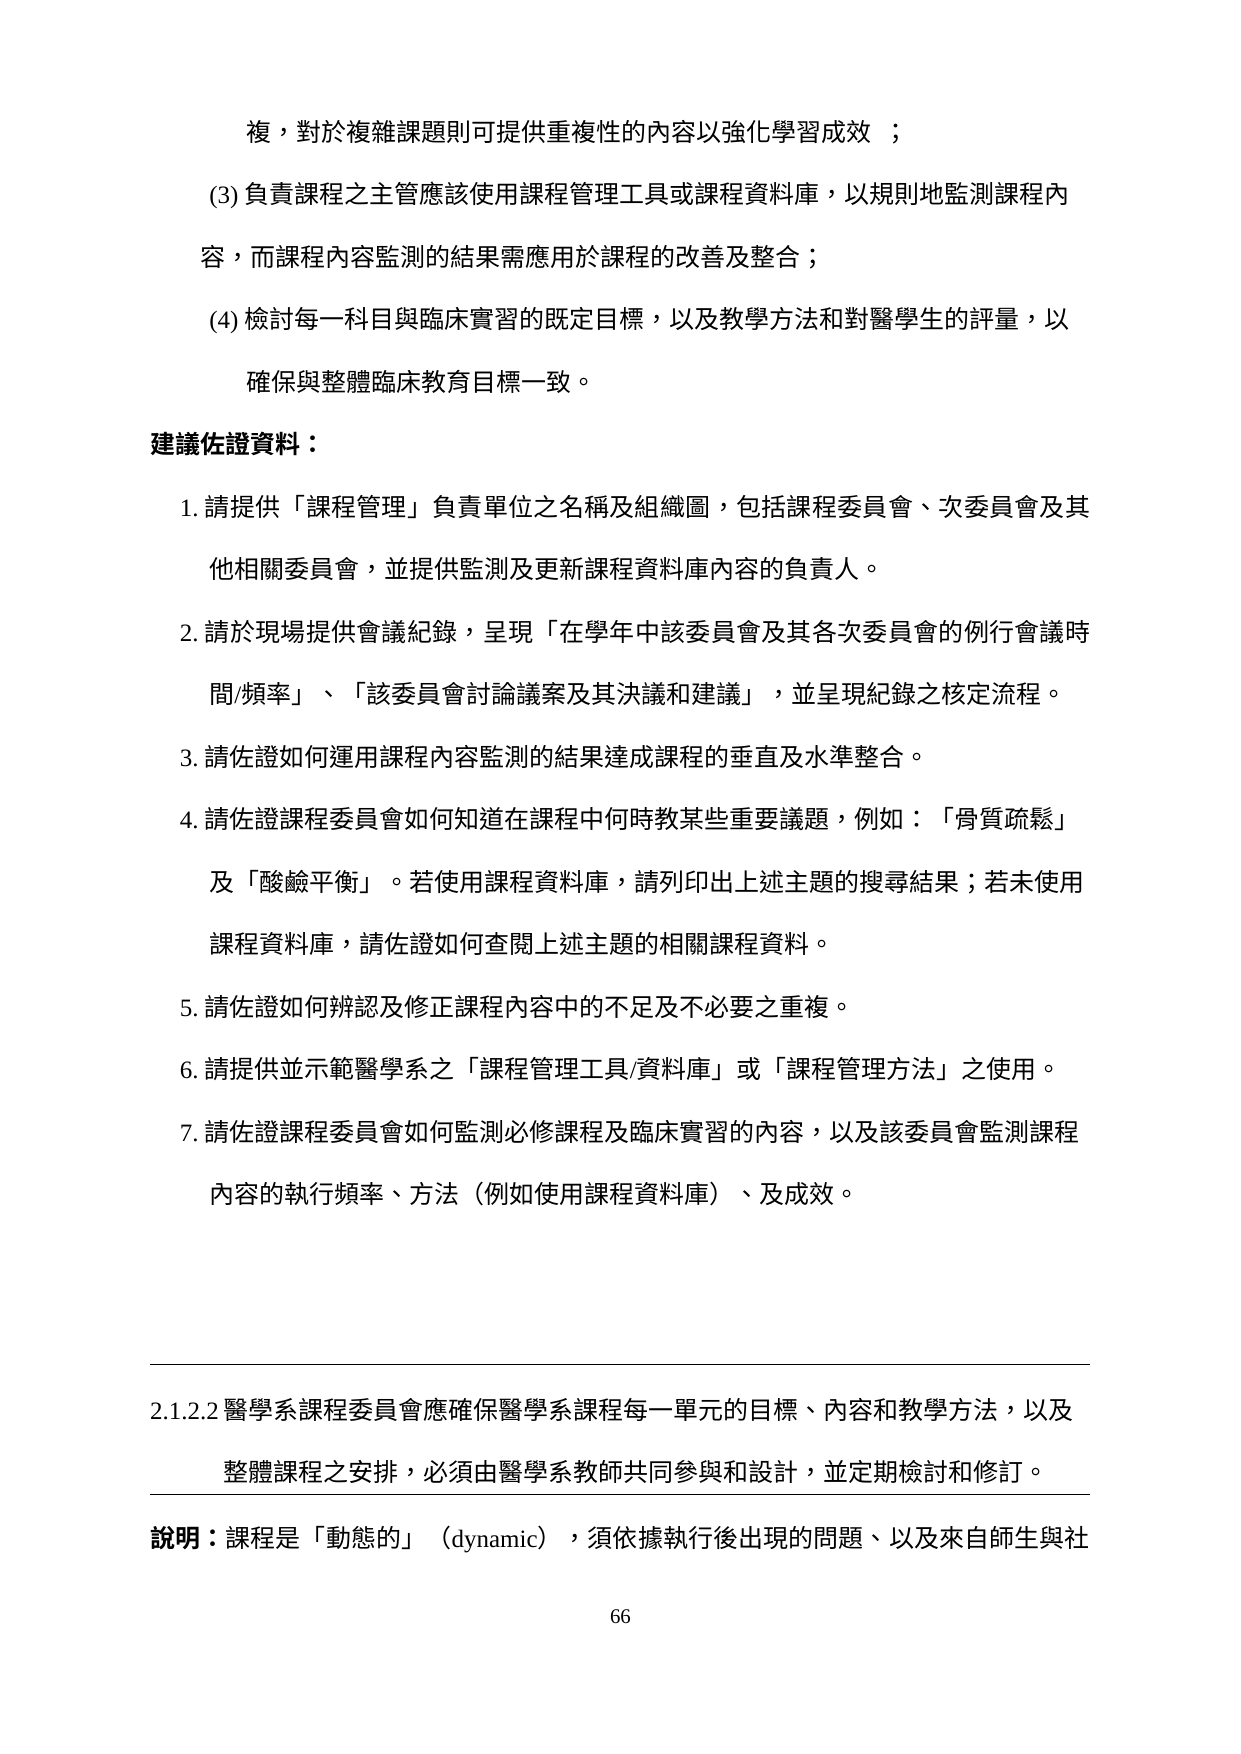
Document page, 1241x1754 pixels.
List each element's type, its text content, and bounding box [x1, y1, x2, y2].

list 請佐證課程委員會如何監測必修課程及臨床實習的內容，以及該委員會監測課程內容的執行頻率、方法（例如使用課程資料庫）、及成效。 [179, 1089, 1090, 1214]
list 請提供「課程管理」負責單位之名稱及組織圖，包括課程委員會、次委員會及其他相關委員會，並提供監測及更新課程資料庫內容的負責人。 [179, 464, 1090, 589]
list 負責課程之主管應該使用課程管理工具或課程資料庫，以規則地監測課程內 [209, 151, 1090, 214]
text 說明：課程是「動態的」（dynamic），須依據執行後出現的問題、以及來自師生與社 [150, 1495, 1090, 1557]
list 請提供並示範醫學系之「課程管理工具/資料庫」或「課程管理方法」之使用。 [179, 1026, 1090, 1089]
list 請佐證課程委員會如何知道在課程中何時教某些重要議題，例如：「骨質疏鬆」及「酸鹼平衡」。若使用課程資料庫，請列印出上述主題的搜尋結果；若未使用課程資料庫，請佐證如何查閱上述主題的相關課程資料。 [179, 776, 1090, 964]
list 請佐證如何辨認及修正課程內容中的不足及不必要之重複。 [179, 964, 1090, 1026]
text 2.1.2.2醫學系課程委員會應確保醫學系課程每一單元的目標、內容和教學方法，以及整體課程之安排，必須由醫學系教師共同參與和設計，並定期檢討和修訂。 [150, 1365, 1090, 1494]
text 容，而課程內容監測的結果需應用於課程的改善及整合； [150, 214, 1090, 276]
list 複，對於複雜課題則可提供重複性的內容以強化學習成效 ； [209, 89, 1090, 151]
list 請於現場提供會議紀錄，呈現「在學年中該委員會及其各次委員會的例行會議時間/頻率」、「該委員會討論議案及其決議和建議」，並呈現紀錄之核定流程。 [179, 589, 1090, 714]
list 檢討每一科目與臨床實習的既定目標，以及教學方法和對醫學生的評量，以確保與整體臨床教育目標一致。 [209, 276, 1090, 401]
text 建議佐證資料： [150, 401, 1090, 464]
list 請佐證如何運用課程內容監測的結果達成課程的垂直及水準整合。 [179, 714, 1090, 776]
